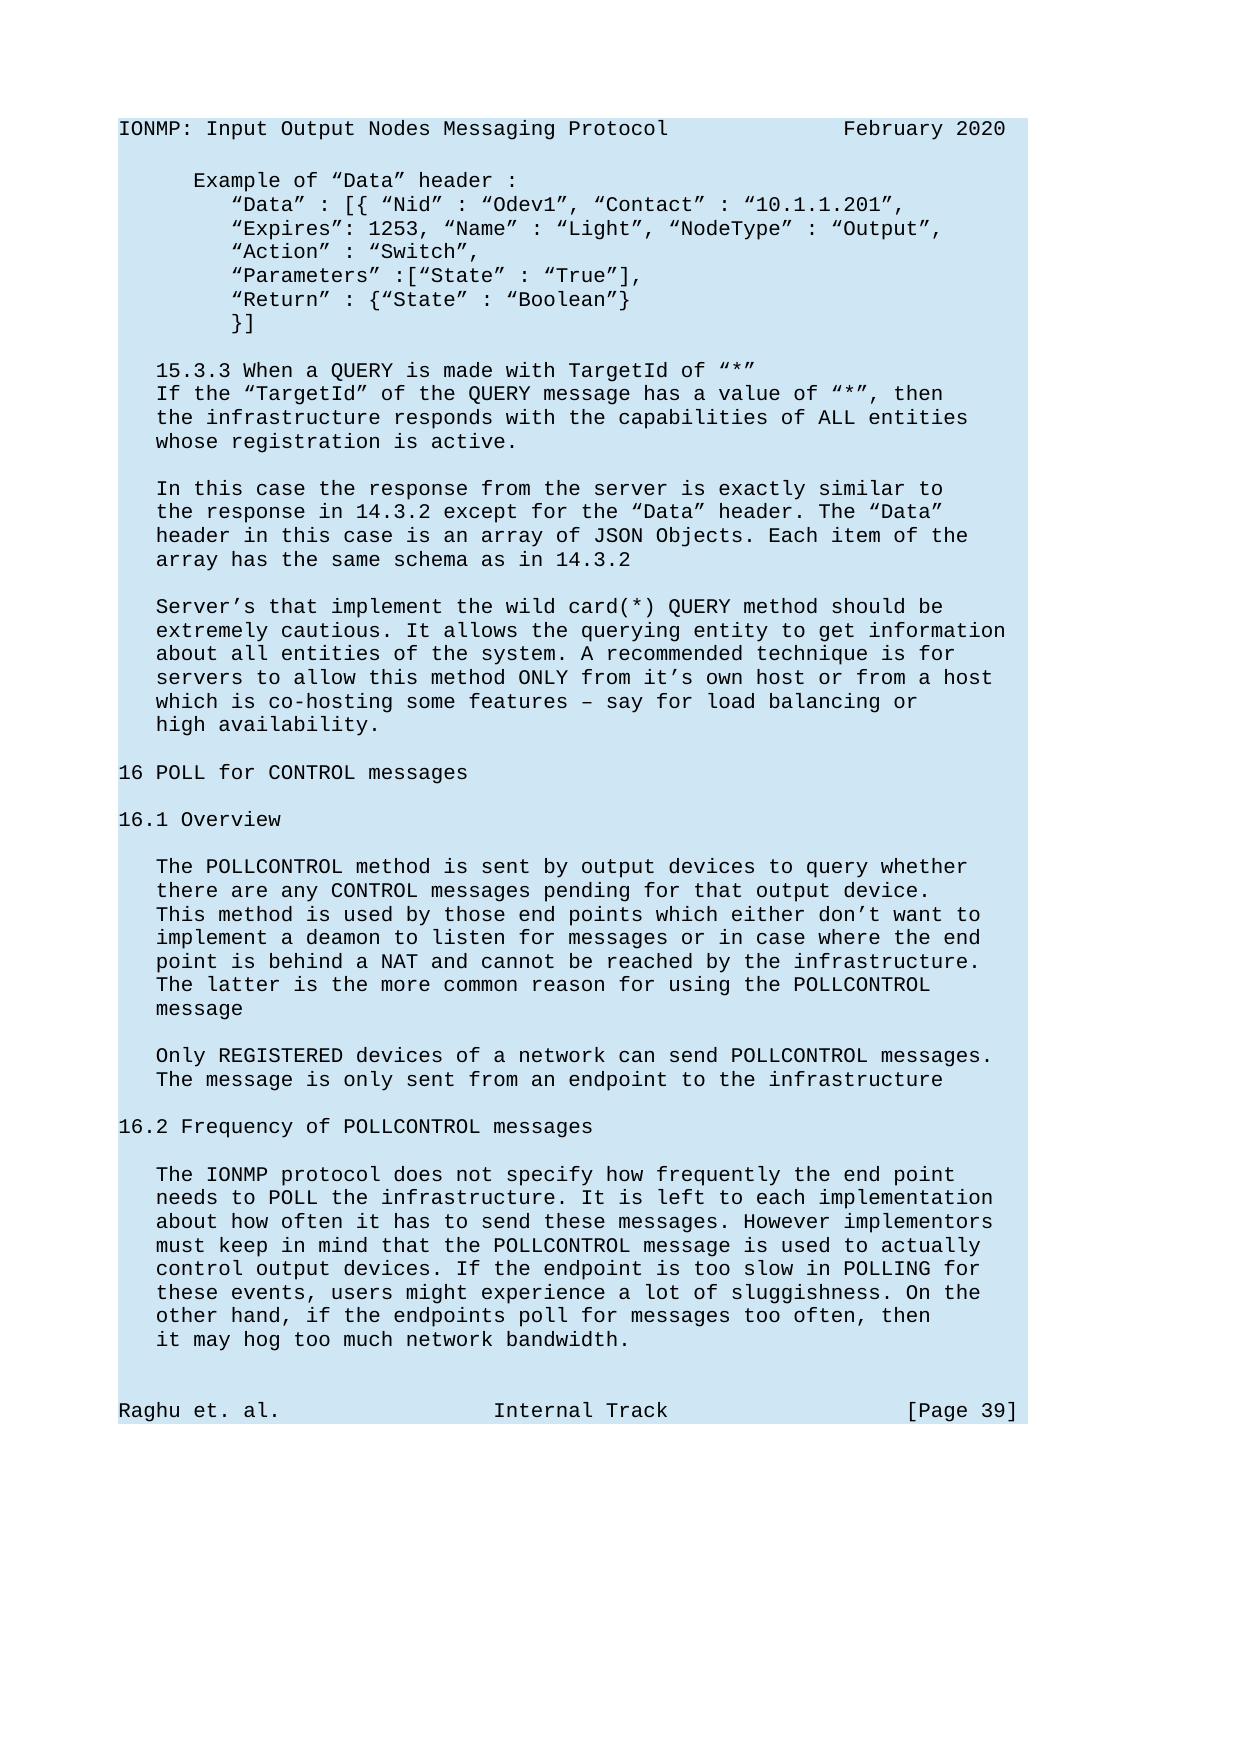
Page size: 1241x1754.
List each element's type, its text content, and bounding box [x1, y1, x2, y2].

text “Expires”: 1253, “Name” : “Light”, “NodeType” : “Output”, [118, 218, 1028, 241]
text “Data” : [{ “Nid” : “Odev1”, “Contact” : “10.1.1.201”, [118, 194, 1028, 218]
text 16.2 Frequency of POLLCONTROL messages [118, 1116, 1028, 1140]
text 15.3.3 When a QUERY is made with TargetId of “*” [118, 360, 1028, 383]
text “Action” : “Switch”, [118, 241, 1028, 265]
text the response in 14.3.2 except for the “Data” header. The “Data” [118, 502, 1028, 525]
text }] [118, 312, 1028, 336]
text In this case the response from the server is exactly similar to [118, 478, 1028, 502]
text “Return” : {“State” : “Boolean”} [118, 289, 1028, 312]
text IONMP: Input Output Nodes Messaging Protocol February 2020 [118, 118, 1028, 142]
text array has the same schema as in 14.3.2 [118, 549, 1028, 572]
text Server’s that implement the wild card(*) QUERY method should be extremely cautious. It allows the querying entity to get information about all entities of the system. A recommended technique is for servers to allow this method ONLY from it’s own host or from a host which is co-hosting some features – say for load balancing or high availability. [118, 596, 1028, 738]
text Only REGISTERED devices of a network can send POLLCONTROL messages. The message is only sent from an endpoint to the infrastructure [118, 1045, 1028, 1093]
text the infrastructure responds with the capabilities of ALL entities [118, 407, 1028, 431]
text “Parameters” :[“State” : “True”], [118, 265, 1028, 289]
text Example of “Data” header : [118, 171, 1028, 194]
text Raghu et. al. Internal Track [Page 39] [118, 1400, 1028, 1424]
text header in this case is an array of JSON Objects. Each item of the [118, 525, 1028, 549]
text 16.1 Overview [118, 809, 1028, 833]
text If the “TargetId” of the QUERY message has a value of “*”, then [118, 383, 1028, 407]
text whose registration is active. [118, 431, 1028, 454]
text The POLLCONTROL method is sent by output devices to query whether there are any CONTROL messages pending for that output device. This method is used by those end points which either don’t want to implement a deamon to listen for messages or in case where the end point is behind a NAT and cannot be reached by the infrastructure. The latter is the more common reason for using the POLLCONTROL message [118, 856, 1028, 1022]
text The IONMP protocol does not specify how frequently the end point needs to POLL the infrastructure. It is left to each implementation about how often it has to send these messages. However implementors must keep in mind that the POLLCONTROL message is used to actually control output devices. If the endpoint is too slow in POLLING for these events, users might experience a lot of sluggishness. On the other hand, if the endpoints poll for messages too often, then it may hog too much network bandwidth. [118, 1164, 1028, 1353]
text 16 POLL for CONTROL messages [118, 762, 1028, 785]
